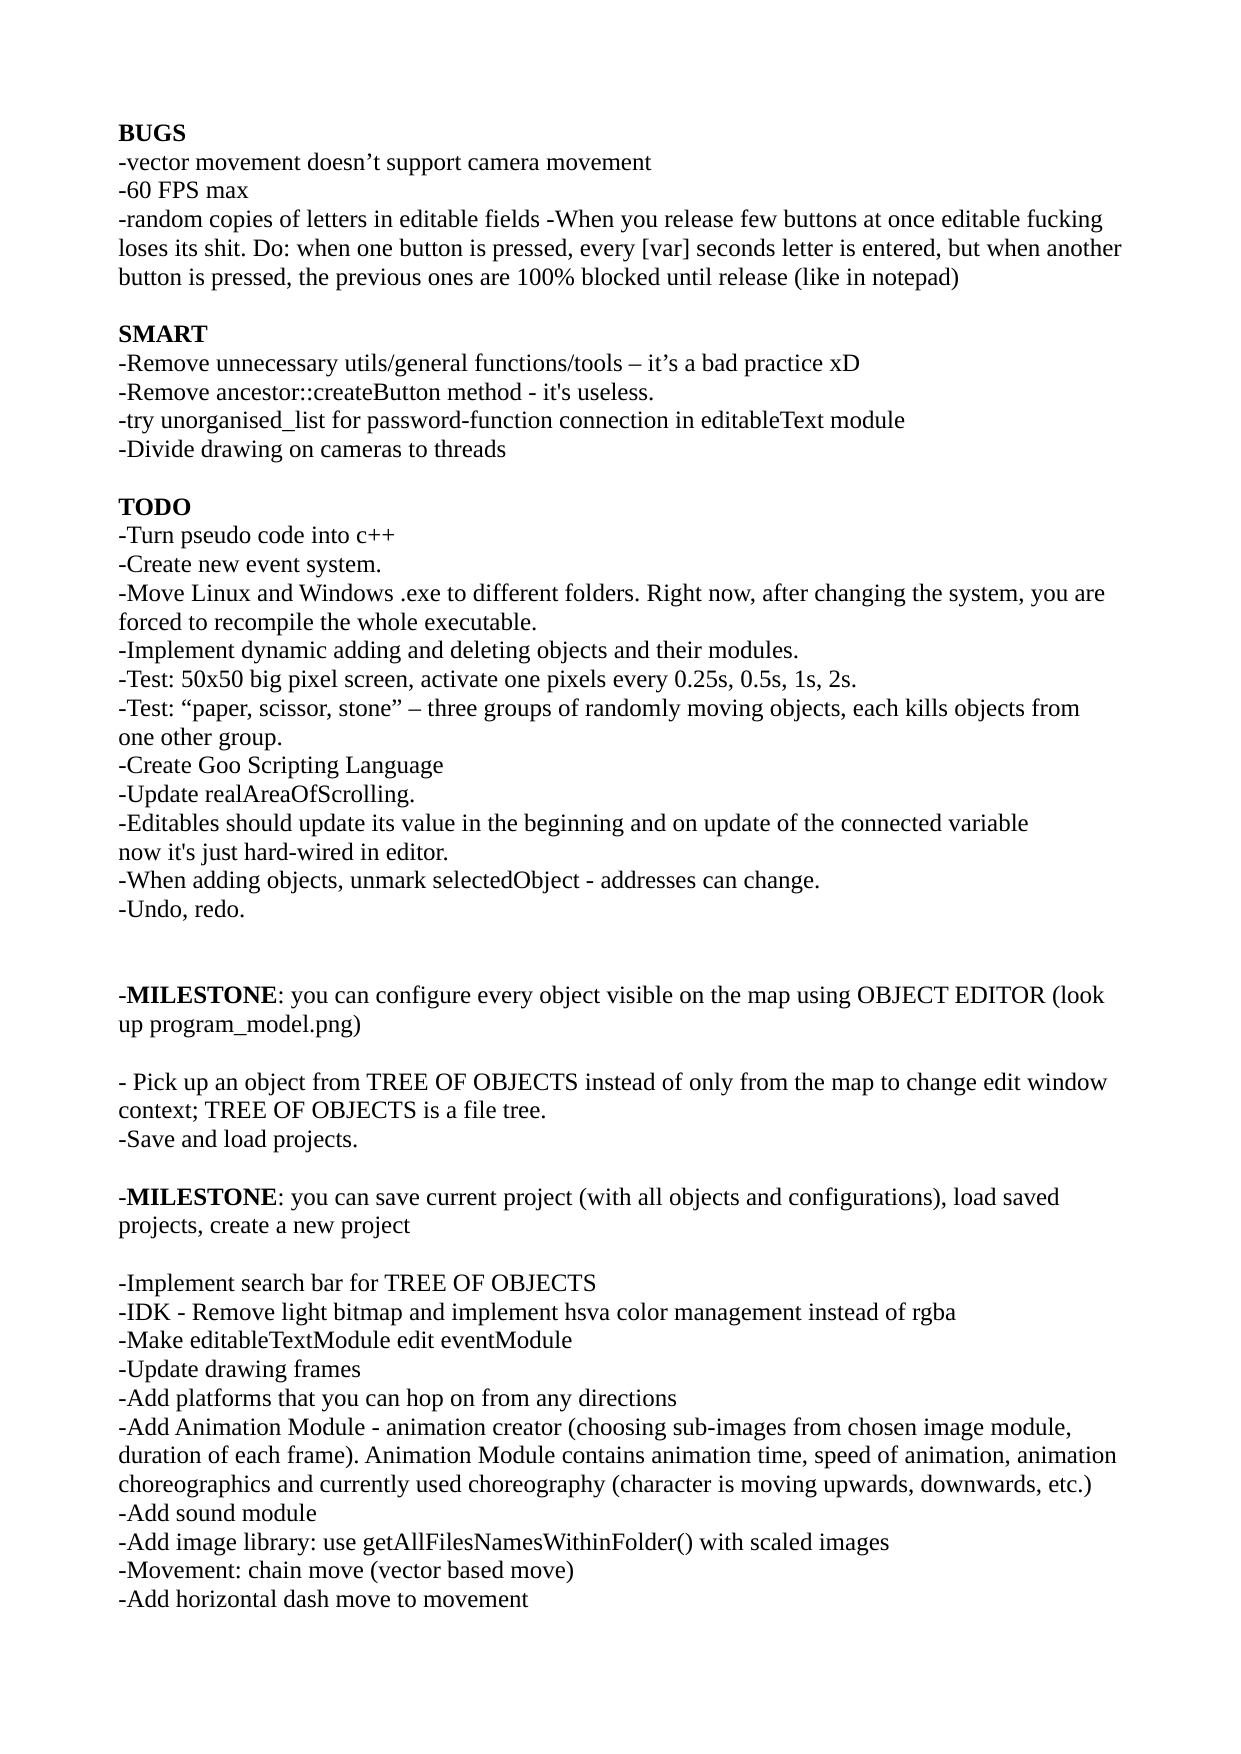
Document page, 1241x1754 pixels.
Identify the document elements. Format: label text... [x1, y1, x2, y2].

text -Editables should update its value in the beginning and on update of the connected variable [118, 808, 1122, 837]
text -Save and load projects. [118, 1124, 1122, 1153]
text -MILESTONE: you can save current project (with all objects and configurations), load saved projects, create a new project [118, 1182, 1122, 1239]
text -vector movement doesn’t support camera movement [118, 147, 1122, 176]
text BUGS [118, 118, 1122, 147]
text -Implement dynamic adding and deleting objects and their modules. [118, 636, 1122, 664]
text -Movement: chain move (vector based move) [118, 1556, 1122, 1584]
text -Create new event system. [118, 549, 1122, 578]
text -Add platforms that you can hop on from any directions [118, 1383, 1122, 1412]
text -Move Linux and Windows .exe to different folders. Right now, after changing the system, you are forced to recompile the whole executable. [118, 578, 1122, 636]
text -When adding objects, unmark selectedObject - addresses can change. [118, 866, 1122, 894]
text TODO [118, 492, 1122, 521]
text -Divide drawing on cameras to threads [118, 434, 1122, 463]
text -Undo, redo. [118, 894, 1122, 923]
text -MILESTONE: you can configure every object visible on the map using OBJECT EDITOR (look up program_model.png) [118, 981, 1122, 1038]
text -try unorganised_list for password-function connection in editableText module [118, 406, 1122, 434]
text SMART [118, 319, 1122, 348]
text -Add sound module [118, 1498, 1122, 1527]
text -random copies of letters in editable fields -When you release few buttons at once editable fucking loses its shit. Do: when one button is pressed, every [var] seconds letter is entered, but when another button is pressed, the previous ones are 100% blocked until release (like in notepad) [118, 204, 1122, 291]
text now it's just hard-wired in editor. [118, 837, 1122, 866]
text -Add Animation Module - animation creator (choosing sub-images from chosen image module, duration of each frame). Animation Module contains animation time, speed of animation, animation choreographics and currently used choreography (character is moving upwards, downwards, etc.) [118, 1412, 1122, 1498]
text - Pick up an object from TREE OF OBJECTS instead of only from the map to change edit window context; TREE OF OBJECTS is a file tree. [118, 1067, 1122, 1124]
text -IDK - Remove light bitmap and implement hsva color management instead of rgba [118, 1297, 1122, 1326]
text -Test: 50x50 big pixel screen, activate one pixels every 0.25s, 0.5s, 1s, 2s. [118, 664, 1122, 693]
text -Remove ancestor::createButton method - it's useless. [118, 377, 1122, 406]
text -Turn pseudo code into c++ [118, 521, 1122, 549]
text -Add horizontal dash move to movement [118, 1584, 1122, 1613]
text -Implement search bar for TREE OF OBJECTS [118, 1268, 1122, 1297]
text -Create Goo Scripting Language [118, 751, 1122, 779]
text -Test: “paper, scissor, stone” – three groups of randomly moving objects, each kills objects from one other group. [118, 693, 1122, 751]
text -Remove unnecessary utils/general functions/tools – it’s a bad practice xD [118, 348, 1122, 377]
text -Make editableTextModule edit eventModule [118, 1326, 1122, 1354]
text -60 FPS max [118, 176, 1122, 204]
text -Add image library: use getAllFilesNamesWithinFolder() with scaled images [118, 1527, 1122, 1556]
text -Update realAreaOfScrolling. [118, 779, 1122, 808]
text -Update drawing frames [118, 1354, 1122, 1383]
